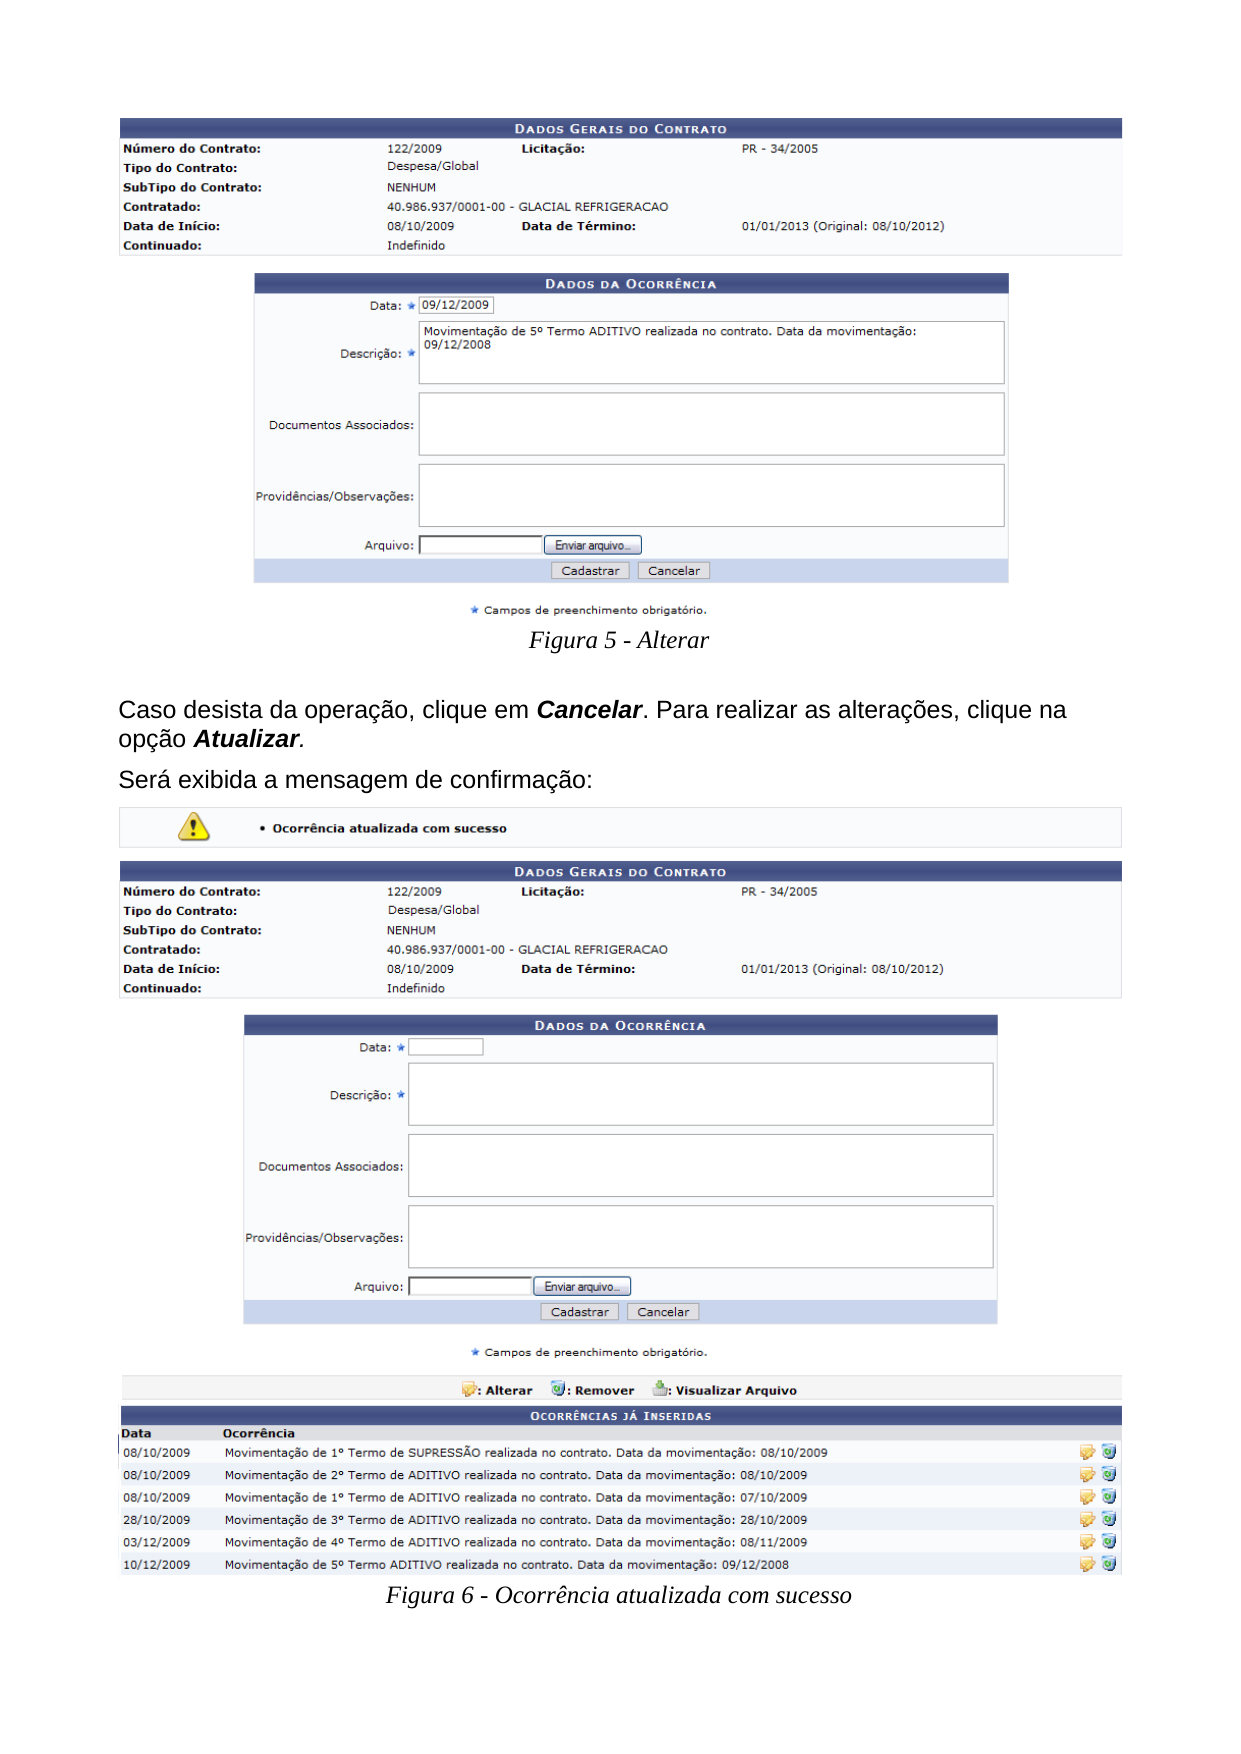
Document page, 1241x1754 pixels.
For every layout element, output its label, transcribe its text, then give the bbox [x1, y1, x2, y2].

text Será exibida a mensagem de confirmação: [118, 765, 1122, 794]
text Caso desista da operação, clique em Cancelar. Para realizar as alterações, clique na opção Atualizar. [118, 695, 1122, 753]
text Figura 5 - Alterar [118, 626, 1122, 654]
text Figura 6 - Ocorrência atualizada com sucesso [118, 1581, 1122, 1609]
picture [118, 806, 1123, 1581]
picture [118, 118, 1123, 626]
